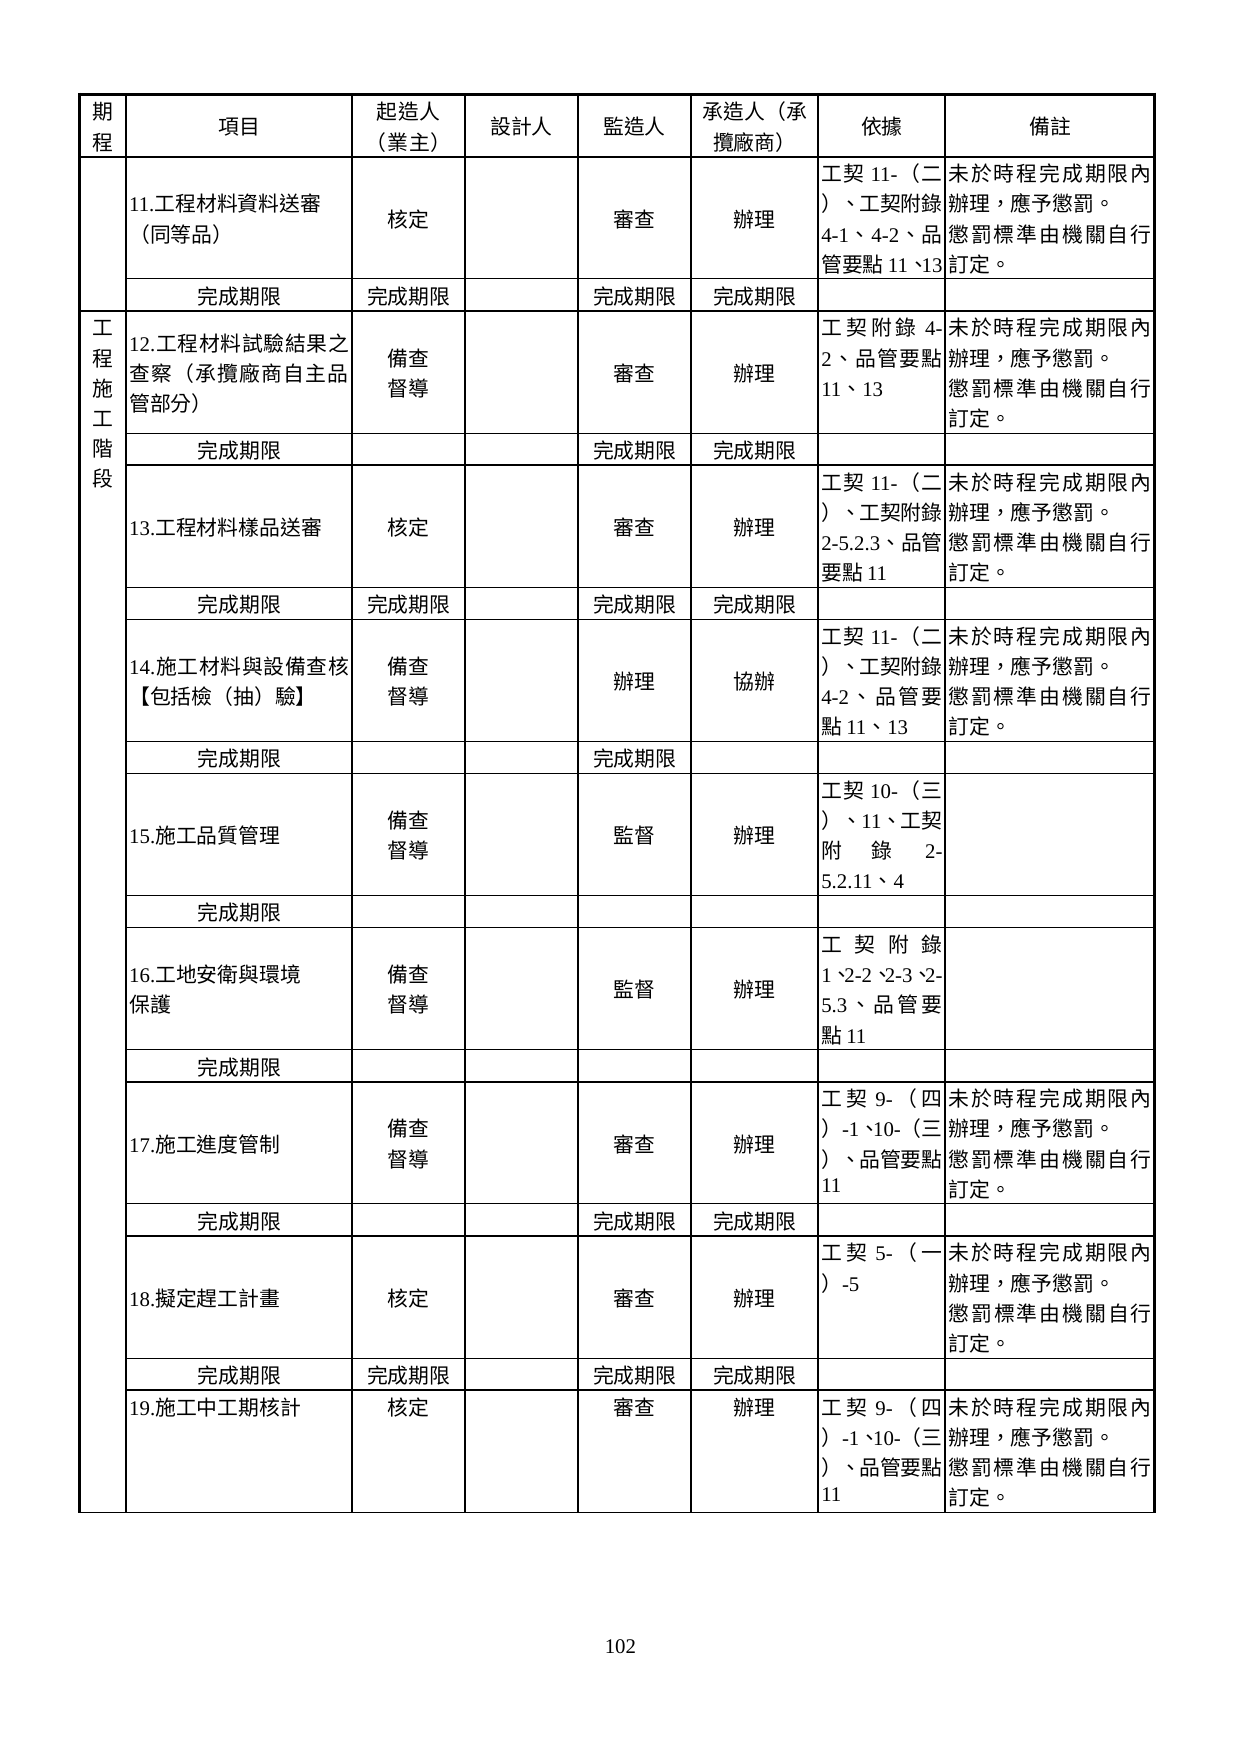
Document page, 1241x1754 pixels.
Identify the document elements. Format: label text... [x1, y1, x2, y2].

table_cell 16.工地安衛與環境 保護 [127, 928, 351, 1049]
table_cell 完成期限 [127, 588, 351, 618]
table_cell [946, 1359, 1153, 1389]
table_cell 辦理 [579, 620, 690, 741]
table_cell [946, 742, 1153, 773]
table_cell 工契11-（二）、工契附錄4-1、4-2、品管要點11、13 [819, 158, 944, 278]
table_cell 工契11-（二）、工契附錄2-5.2.3、品管要點11 [819, 466, 944, 587]
table_cell 完成期限 [353, 588, 464, 618]
table_cell [466, 158, 577, 278]
table_cell [466, 434, 577, 464]
table_cell 未於時程完成期限內辦理，應予懲罰。 懲罰標準由機關自行訂定。 [946, 1237, 1153, 1357]
table_cell [692, 742, 817, 773]
table_cell 辦理 [692, 774, 817, 895]
table_cell 18.擬定趕工計畫 [127, 1237, 351, 1357]
table_cell [466, 1204, 577, 1235]
table_cell 19.施工中工期核計 [127, 1391, 351, 1512]
table_cell 核定 [353, 158, 464, 278]
table_cell 審查 [579, 1083, 690, 1203]
table_header 監造人 [579, 96, 690, 156]
table_cell [946, 279, 1153, 310]
table_cell [353, 742, 464, 773]
table_cell 完成期限 [692, 1204, 817, 1235]
table_cell [946, 434, 1153, 464]
table_cell 完成期限 [692, 434, 817, 464]
table_cell 協辦 [692, 620, 817, 741]
table_cell 未於時程完成期限內辦理，應予懲罰。 懲罰標準由機關自行訂定。 [946, 312, 1153, 432]
table_header 設計人 [466, 96, 577, 156]
table_cell 審查 [579, 1391, 690, 1512]
table_cell [466, 742, 577, 773]
table_cell 未於時程完成期限內辦理，應予懲罰。 懲罰標準由機關自行訂定。 [946, 1083, 1153, 1203]
table_cell [819, 1204, 944, 1235]
table_cell 工契9-（四）-1、10-（三）、品管要點11 [819, 1083, 944, 1203]
table_cell [819, 588, 944, 618]
table_cell [579, 1050, 690, 1081]
table_cell 辦理 [692, 1083, 817, 1203]
table_cell 13.工程材料樣品送審 [127, 466, 351, 587]
table_cell 完成期限 [127, 1359, 351, 1389]
table_cell [466, 774, 577, 895]
table_cell 完成期限 [579, 279, 690, 310]
table_cell 14.施工材料與設備查核【包括檢（抽）驗】 [127, 620, 351, 741]
table_cell 備查 督導 [353, 620, 464, 741]
table_cell 完成期限 [579, 742, 690, 773]
table_cell 辦理 [692, 1237, 817, 1357]
table_cell [819, 434, 944, 464]
table_cell 辦理 [692, 158, 817, 278]
table_cell [466, 620, 577, 741]
table_cell 辦理 [692, 1391, 817, 1512]
table_cell [353, 1204, 464, 1235]
table_cell 審查 [579, 312, 690, 432]
table_header 備註 [946, 96, 1153, 156]
table_cell 完成期限 [127, 434, 351, 464]
table_cell [466, 928, 577, 1049]
table_header 依據 [819, 96, 944, 156]
table_cell 完成期限 [692, 1359, 817, 1389]
table_cell 審查 [579, 466, 690, 587]
table_cell [466, 466, 577, 587]
table_cell [946, 1204, 1153, 1235]
table_cell 工契9-（四）-1、10-（三）、品管要點11 [819, 1391, 944, 1512]
table_cell 完成期限 [579, 1359, 690, 1389]
table_cell 完成期限 [579, 1204, 690, 1235]
table_cell [692, 896, 817, 927]
table_cell [692, 1050, 817, 1081]
table_cell [466, 279, 577, 310]
table_header 項目 [127, 96, 351, 156]
table_cell [466, 312, 577, 432]
table_cell [466, 1359, 577, 1389]
table_cell [946, 588, 1153, 618]
table_cell 核定 [353, 1237, 464, 1357]
table_cell 完成期限 [127, 896, 351, 927]
table_cell 核定 [353, 1391, 464, 1512]
table_cell 15.施工品質管理 [127, 774, 351, 895]
table_cell 完成期限 [353, 279, 464, 310]
table_cell [946, 928, 1153, 1049]
table_cell 工程施工階段 [81, 312, 125, 1512]
table_cell 17.施工進度管制 [127, 1083, 351, 1203]
table_cell 完成期限 [579, 588, 690, 618]
table_cell [353, 434, 464, 464]
table_cell [353, 896, 464, 927]
table_cell 辦理 [692, 466, 817, 587]
table_header 期程 [81, 96, 125, 156]
table_cell 完成期限 [127, 1204, 351, 1235]
table_cell [819, 1050, 944, 1081]
table_cell 備查 督導 [353, 774, 464, 895]
table_cell [819, 896, 944, 927]
table_cell [466, 896, 577, 927]
table_cell [466, 1237, 577, 1357]
table_cell [579, 896, 690, 927]
table_cell [819, 1359, 944, 1389]
table_cell [466, 1050, 577, 1081]
table_cell 工契5-（一）-5 [819, 1237, 944, 1357]
table_cell [819, 742, 944, 773]
table_cell 完成期限 [692, 279, 817, 310]
table_cell 11.工程材料資料送審 （同等品） [127, 158, 351, 278]
table_cell 完成期限 [353, 1359, 464, 1389]
table_cell 未於時程完成期限內辦理，應予懲罰。 懲罰標準由機關自行訂定。 [946, 466, 1153, 587]
table_cell 備查 督導 [353, 928, 464, 1049]
table_cell [466, 1083, 577, 1203]
table_cell 12.工程材料試驗結果之查察（承攬廠商自主品管部分） [127, 312, 351, 432]
table_cell 完成期限 [692, 588, 817, 618]
table_cell 審查 [579, 158, 690, 278]
table_cell [946, 1050, 1153, 1081]
table_cell [946, 896, 1153, 927]
table_cell 完成期限 [127, 279, 351, 310]
table_cell 完成期限 [127, 1050, 351, 1081]
table_cell 完成期限 [579, 434, 690, 464]
table_cell 工契附錄4-2、品管要點11、13 [819, 312, 944, 432]
table_cell [466, 1391, 577, 1512]
table_cell 工契11-（二）、工契附錄4-2、品管要點11、13 [819, 620, 944, 741]
table_cell 監督 [579, 928, 690, 1049]
table_cell [353, 1050, 464, 1081]
table_cell 工契附錄1、2-2、2-3、2-5.3、品管要點11 [819, 928, 944, 1049]
table_cell 審查 [579, 1237, 690, 1357]
table_cell 未於時程完成期限內辦理，應予懲罰。 懲罰標準由機關自行訂定。 [946, 620, 1153, 741]
table_header 承造人（承攬廠商） [692, 96, 817, 156]
table_cell 備查 督導 [353, 1083, 464, 1203]
table_cell 備查 督導 [353, 312, 464, 432]
table_cell 監督 [579, 774, 690, 895]
table_cell 辦理 [692, 312, 817, 432]
table_cell [946, 774, 1153, 895]
table_cell 完成期限 [127, 742, 351, 773]
table_cell [466, 588, 577, 618]
table_cell 工契10-（三）、11、工契附錄2-5.2.11、4 [819, 774, 944, 895]
table_cell [819, 279, 944, 310]
table_cell 核定 [353, 466, 464, 587]
table_header 起造人（業主） [353, 96, 464, 156]
table_cell 辦理 [692, 928, 817, 1049]
table_cell 未於時程完成期限內辦理，應予懲罰。 懲罰標準由機關自行訂定。 [946, 1391, 1153, 1512]
table_cell 未於時程完成期限內辦理，應予懲罰。 懲罰標準由機關自行訂定。 [946, 158, 1153, 278]
